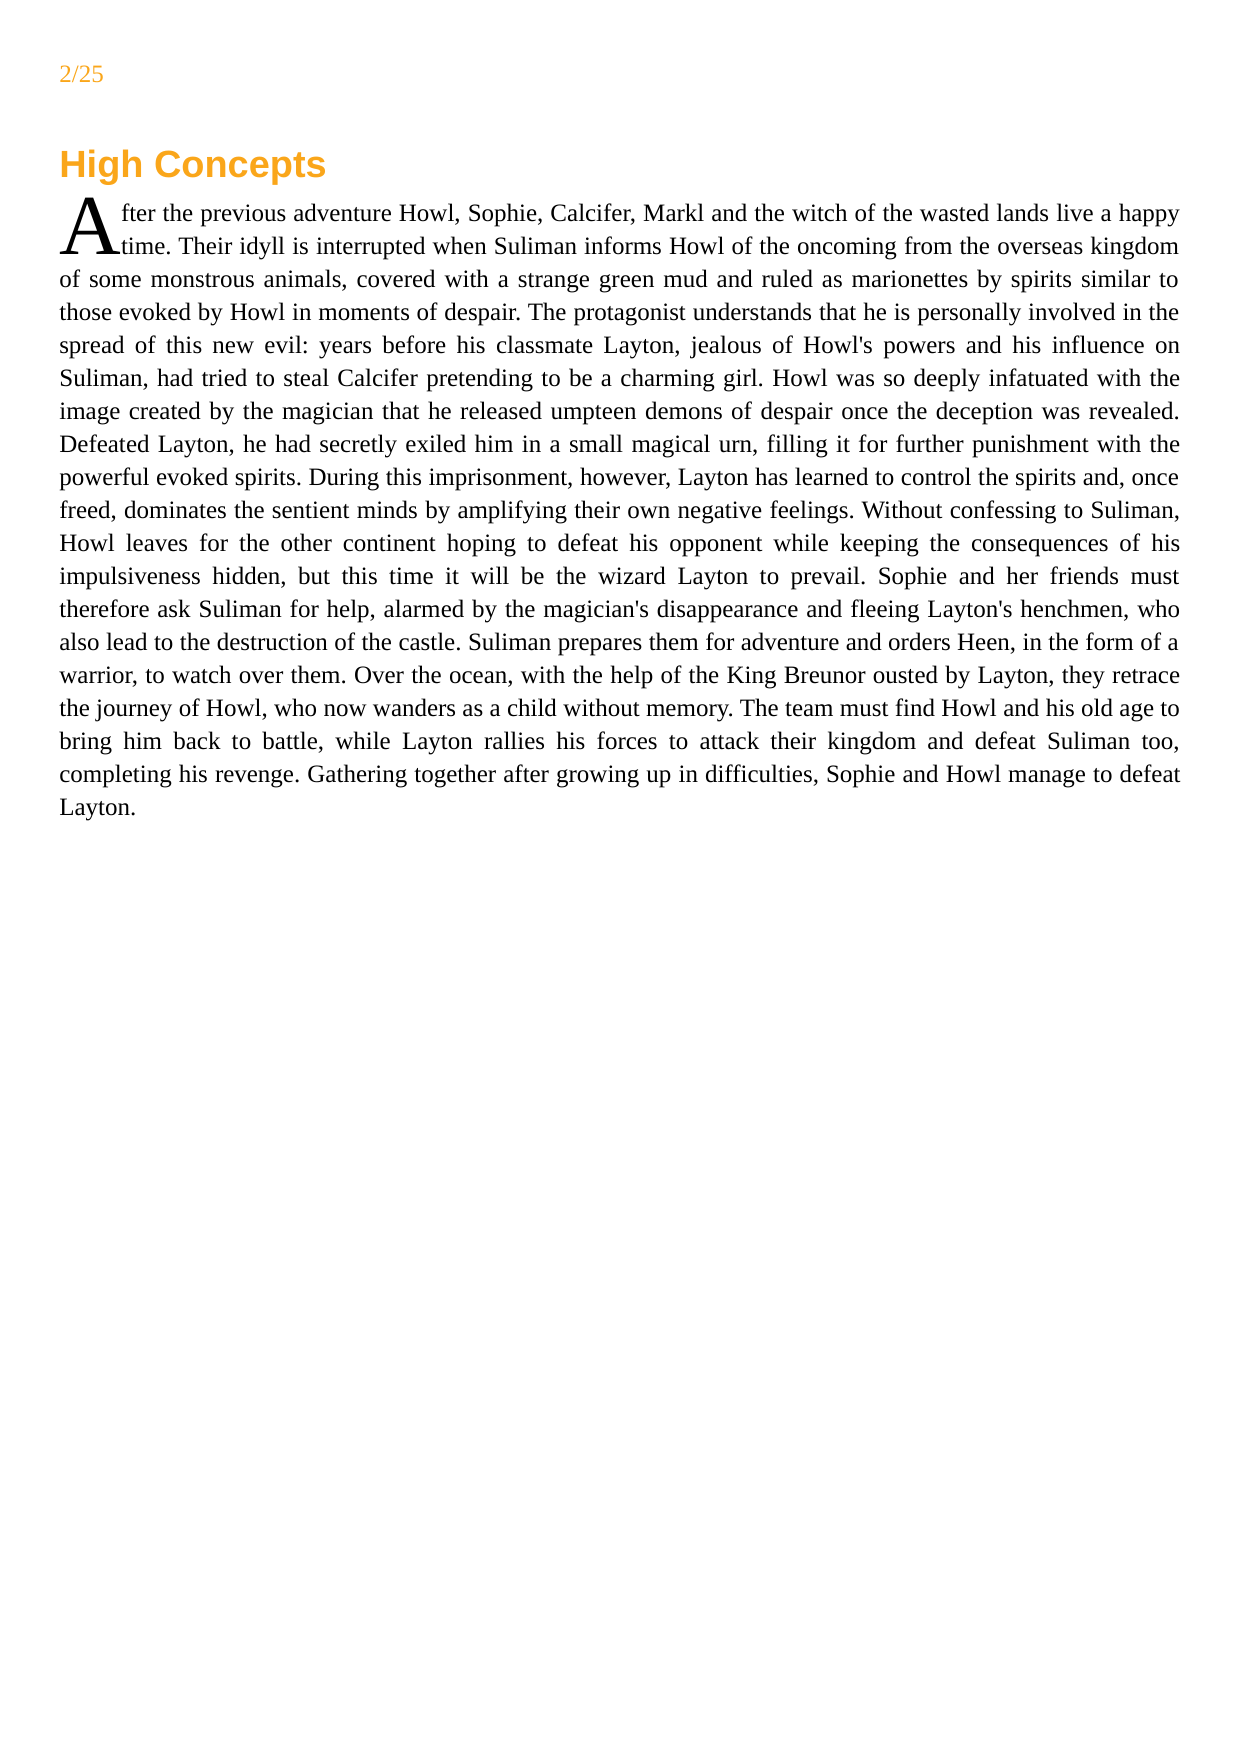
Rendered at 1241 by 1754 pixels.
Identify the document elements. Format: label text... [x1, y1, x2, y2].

text After the previous adventure Howl, Sophie, Calcifer, Markl and the witch of the wasted lands live a happy time. Their idyll is interrupted when Suliman informs Howl of the oncoming from the overseas kingdom of some monstrous animals, covered with a strange green mud and ruled as marionettes by spirits similar to those evoked by Howl in moments of despair. The protagonist understands that he is personally involved in the spread of this new evil: years before his classmate Layton, jealous of Howl's powers and his influence on Suliman, had tried to steal Calcifer pretending to be a charming girl. Howl was so deeply infatuated with the image created by the magician that he released umpteen demons of despair once the deception was revealed. Defeated Layton, he had secretly exiled him in a small magical urn, filling it for further punishment with the powerful evoked spirits. During this imprisonment, however, Layton has learned to control the spirits and, once freed, dominates the sentient minds by amplifying their own negative feelings. Without confessing to Suliman, Howl leaves for the other continent hoping to defeat his opponent while keeping the consequences of his impulsiveness hidden, but this time it will be the wizard Layton to prevail. Sophie and her friends must therefore ask Suliman for help, alarmed by the magician's disappearance and fleeing Layton's henchmen, who also lead to the destruction of the castle. Suliman prepares them for adventure and orders Heen, in the form of a warrior, to watch over them. Over the ocean, with the help of the King Breunor ousted by Layton, they retrace the journey of Howl, who now wanders as a child without memory. The team must find Howl and his old age to bring him back to battle, while Layton rallies his forces to attack their kingdom and defeat Suliman too, completing his revenge. Gathering together after growing up in difficulties, Sophie and Howl manage to defeat Layton. [59, 198, 1181, 821]
subtitle High Concepts [59, 142, 1181, 186]
